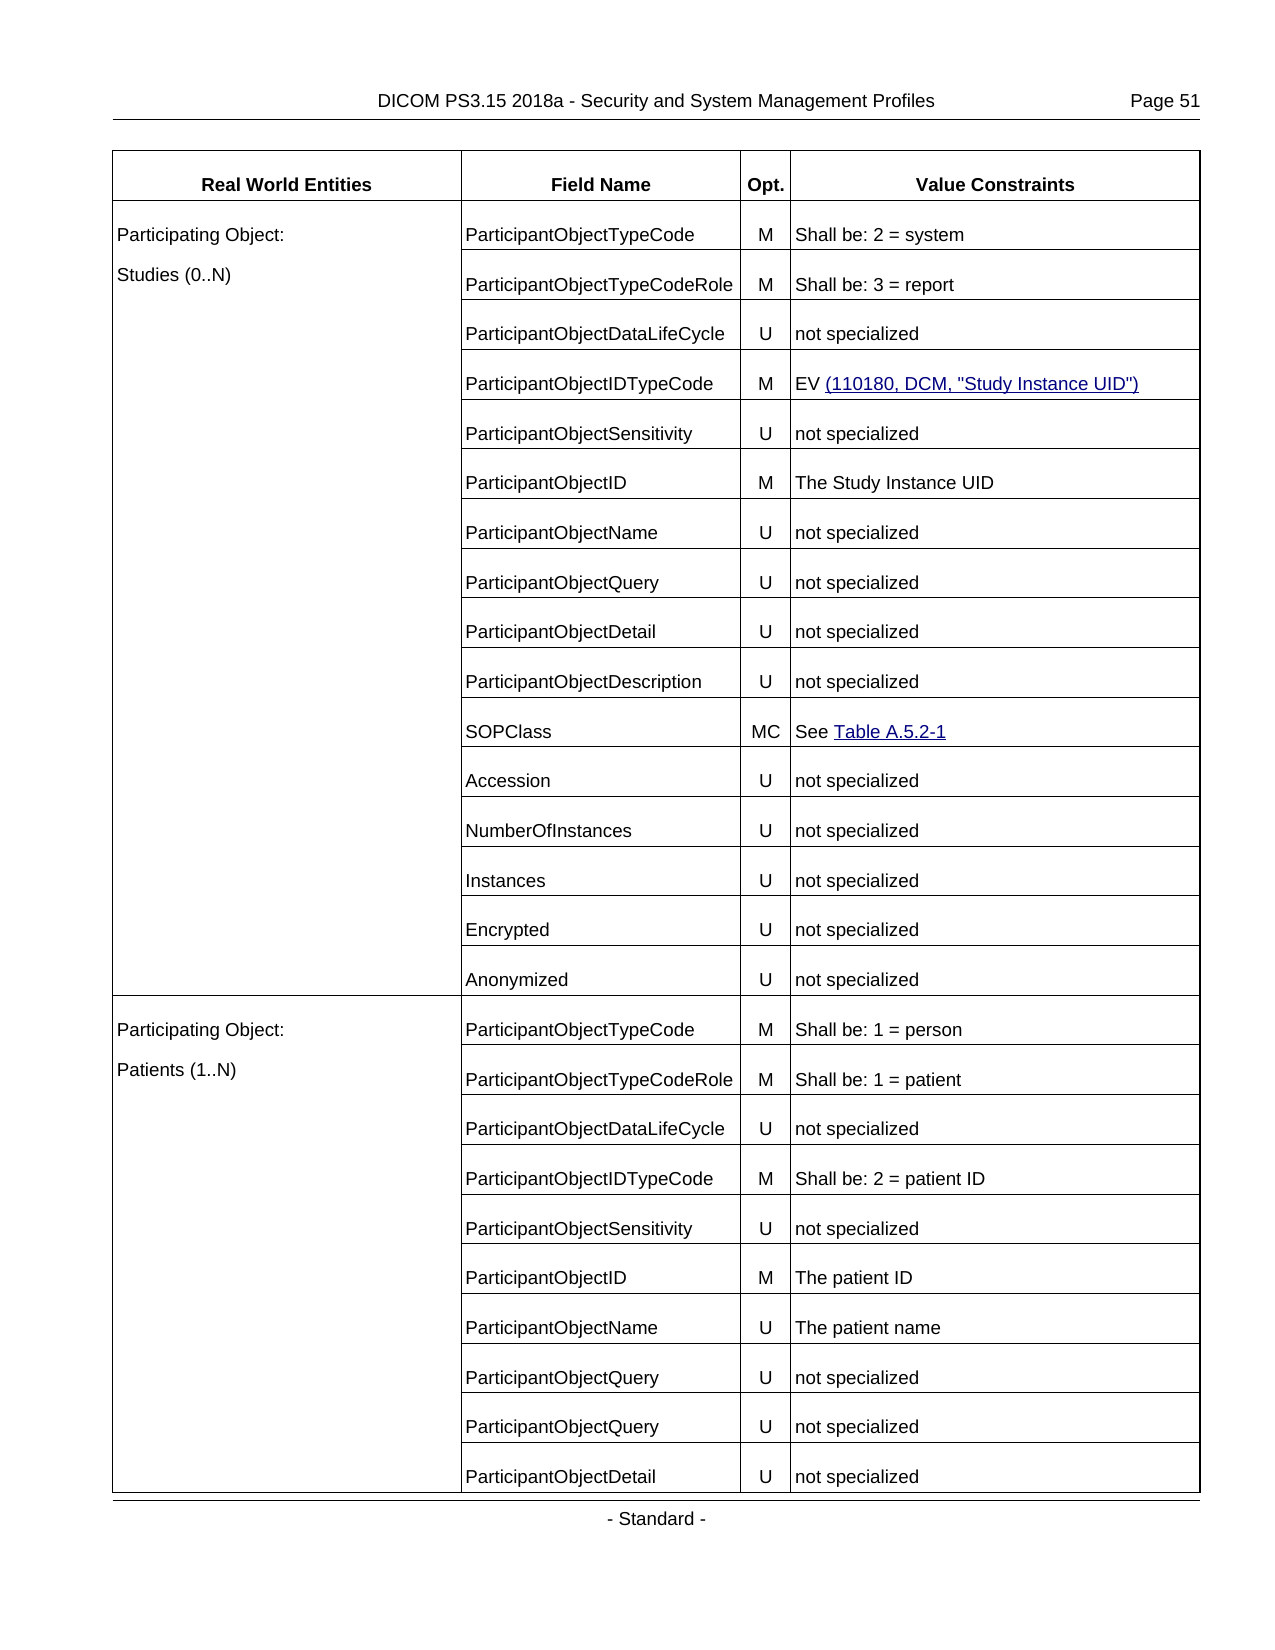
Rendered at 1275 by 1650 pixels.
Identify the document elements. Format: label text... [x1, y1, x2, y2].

table_header Value Constraints [791, 151, 1199, 200]
table_cell ParticipantObjectTypeCode [462, 996, 740, 1044]
table_cell not specialized [791, 549, 1199, 597]
table_cell See Table A.5.2-1 [791, 698, 1199, 746]
table_cell U [741, 549, 790, 597]
table_header Field Name [462, 151, 740, 200]
table_cell Encrypted [462, 896, 740, 945]
table_cell The Study Instance UID [791, 449, 1199, 498]
table_cell ParticipantObjectDetail [462, 1443, 740, 1492]
table_cell not specialized [791, 648, 1199, 697]
table_cell M [741, 1244, 790, 1293]
table_cell not specialized [791, 300, 1199, 349]
table_cell Instances [462, 847, 740, 895]
table_cell ParticipantObjectQuery [462, 1393, 740, 1442]
table_cell not specialized [791, 598, 1199, 647]
table_cell not specialized [791, 946, 1199, 995]
table_cell M [741, 201, 790, 249]
table_cell ParticipantObjectQuery [462, 1344, 740, 1392]
table_cell U [741, 1195, 790, 1243]
table_cell ParticipantObjectTypeCodeRole [462, 1045, 740, 1094]
table_cell not specialized [791, 499, 1199, 547]
table_cell ParticipantObjectID [462, 1244, 740, 1293]
table_cell ParticipantObjectTypeCodeRole [462, 250, 740, 299]
table_cell not specialized [791, 1443, 1199, 1492]
table_cell M [741, 1145, 790, 1193]
table_cell U [741, 1443, 790, 1492]
table_cell Participating Object: Studies (0..N) [113, 201, 461, 995]
table_cell M [741, 350, 790, 398]
table_cell U [741, 896, 790, 945]
table_cell U [741, 1095, 790, 1144]
table_cell not specialized [791, 797, 1199, 846]
table_cell ParticipantObjectSensitivity [462, 400, 740, 448]
table_cell Accession [462, 747, 740, 796]
table_cell M [741, 996, 790, 1044]
table_cell Anonymized [462, 946, 740, 995]
table_cell ParticipantObjectIDTypeCode [462, 350, 740, 398]
table_cell Shall be: 2 = patient ID [791, 1145, 1199, 1193]
table_cell U [741, 1294, 790, 1342]
table_cell U [741, 797, 790, 846]
table_cell U [741, 1344, 790, 1392]
table_cell not specialized [791, 747, 1199, 796]
table_cell ParticipantObjectQuery [462, 549, 740, 597]
table_cell not specialized [791, 1095, 1199, 1144]
table_cell EV (110180, DCM, "Study Instance UID") [791, 350, 1199, 398]
table_cell Participating Object: Patients (1..N) [113, 996, 461, 1492]
table_cell ParticipantObjectID [462, 449, 740, 498]
table_cell ParticipantObjectDataLifeCycle [462, 300, 740, 349]
table_cell M [741, 250, 790, 299]
table_cell MC [741, 698, 790, 746]
table_cell U [741, 499, 790, 547]
table_header Opt. [741, 151, 790, 200]
table_cell U [741, 747, 790, 796]
table_cell ParticipantObjectDataLifeCycle [462, 1095, 740, 1144]
table_cell U [741, 648, 790, 697]
table_cell SOPClass [462, 698, 740, 746]
table_cell The patient name [791, 1294, 1199, 1342]
table_cell not specialized [791, 1344, 1199, 1392]
table_cell not specialized [791, 896, 1199, 945]
table_cell Shall be: 1 = patient [791, 1045, 1199, 1094]
table_cell U [741, 400, 790, 448]
table_cell U [741, 1393, 790, 1442]
table_header Real World Entities [113, 151, 461, 200]
table_cell U [741, 300, 790, 349]
table_cell NumberOfInstances [462, 797, 740, 846]
table_cell U [741, 946, 790, 995]
table_cell ParticipantObjectTypeCode [462, 201, 740, 249]
table_cell ParticipantObjectIDTypeCode [462, 1145, 740, 1193]
table_cell Shall be: 1 = person [791, 996, 1199, 1044]
table_cell not specialized [791, 847, 1199, 895]
table_cell not specialized [791, 1393, 1199, 1442]
table_cell U [741, 847, 790, 895]
table_cell ParticipantObjectDetail [462, 598, 740, 647]
table_cell ParticipantObjectName [462, 499, 740, 547]
table_cell ParticipantObjectName [462, 1294, 740, 1342]
table_cell The patient ID [791, 1244, 1199, 1293]
table_cell M [741, 1045, 790, 1094]
table_cell Shall be: 2 = system [791, 201, 1199, 249]
table_cell M [741, 449, 790, 498]
table_cell ParticipantObjectSensitivity [462, 1195, 740, 1243]
table_cell not specialized [791, 400, 1199, 448]
table_cell ParticipantObjectDescription [462, 648, 740, 697]
table_cell not specialized [791, 1195, 1199, 1243]
table_cell U [741, 598, 790, 647]
table_cell Shall be: 3 = report [791, 250, 1199, 299]
